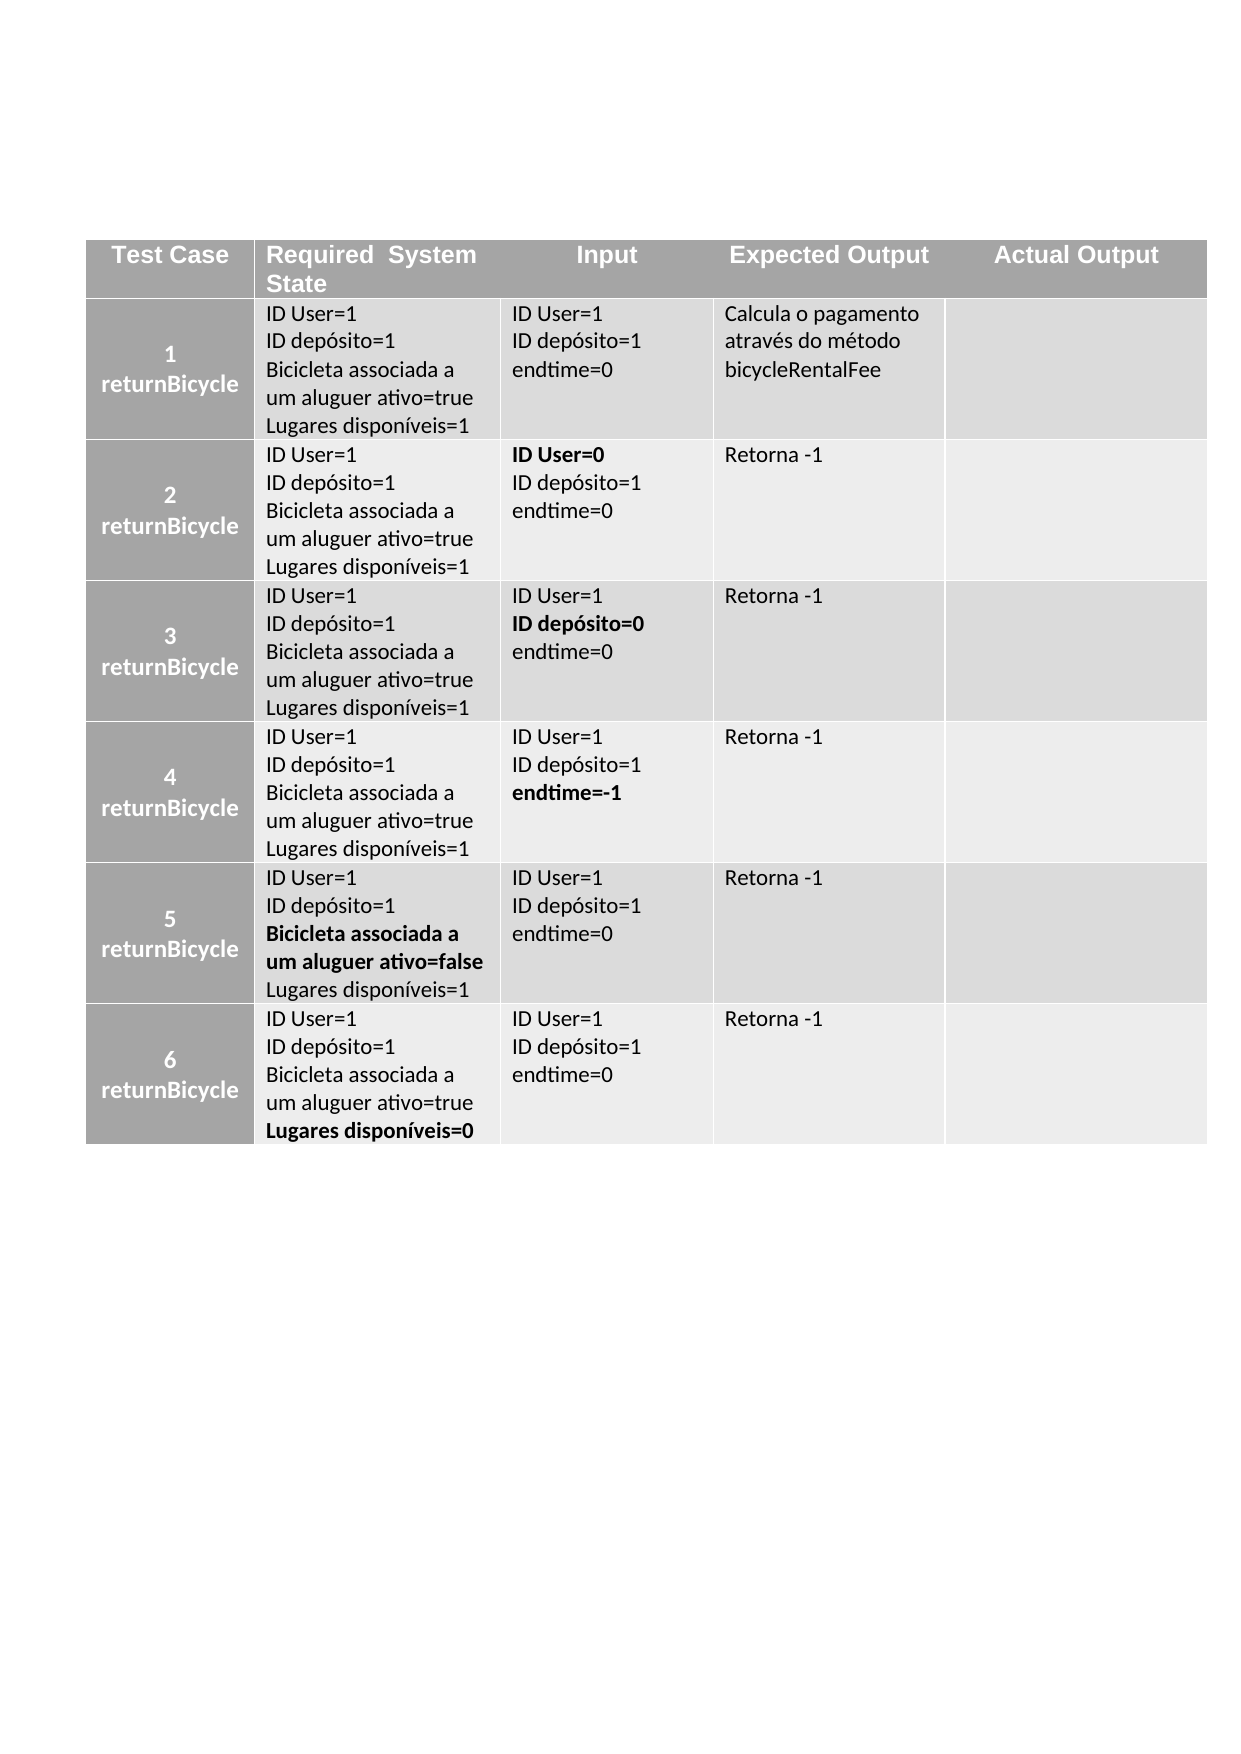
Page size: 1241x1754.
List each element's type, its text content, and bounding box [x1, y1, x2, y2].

table_cell ID User=1 ID depósito=1 endtime=-1 [501, 722, 713, 862]
table_cell [946, 863, 1207, 1003]
table_cell Retorna -1 [714, 581, 944, 721]
table_header Input [501, 240, 713, 298]
table_header Actual Output [945, 240, 1207, 298]
table_cell ID User=1 ID depósito=1 Bicicleta associada a um aluguer ativo=true Lugares disponíveis=0 [255, 1004, 500, 1144]
table_cell ID User=1 ID depósito=1 endtime=0 [501, 1004, 713, 1144]
table_cell [946, 1004, 1207, 1144]
table_cell ID User=1 ID depósito=1 Bicicleta associada a um aluguer ativo=true Lugares disponíveis=1 [255, 581, 500, 721]
table_cell Retorna -1 [714, 1004, 944, 1144]
table_cell ID User=0 ID depósito=1 endtime=0 [501, 440, 713, 580]
table_cell [946, 722, 1207, 862]
table_cell ID User=1 ID depósito=0 endtime=0 [501, 581, 713, 721]
table_cell ID User=1 ID depósito=1 Bicicleta associada a um aluguer ativo=true Lugares disponíveis=1 [255, 722, 500, 862]
table_cell Retorna -1 [714, 440, 944, 580]
table_cell [946, 581, 1207, 721]
table_cell [946, 440, 1207, 580]
table_cell 5 returnBicycle [86, 863, 254, 1003]
table_cell 3 returnBicycle [86, 581, 254, 721]
table_cell 2 returnBicycle [86, 440, 254, 580]
table_cell ID User=1 ID depósito=1 endtime=0 [501, 299, 713, 439]
table_cell Retorna -1 [714, 722, 944, 862]
table_cell 4 returnBicycle [86, 722, 254, 862]
table_cell ID User=1 ID depósito=1 Bicicleta associada a um aluguer ativo=true Lugares disponíveis=1 [255, 440, 500, 580]
table_header Required System State [255, 240, 501, 298]
table_header Expected Output [713, 240, 945, 298]
table_header Test Case [86, 240, 254, 298]
table_cell ID User=1 ID depósito=1 Bicicleta associada a um aluguer ativo=false Lugares disponíveis=1 [255, 863, 500, 1003]
table_cell ID User=1 ID depósito=1 Bicicleta associada a um aluguer ativo=true Lugares disponíveis=1 [255, 299, 500, 439]
table_cell [946, 299, 1207, 439]
table_cell Calcula o pagamento através do método bicycleRentalFee [714, 299, 944, 439]
table_cell Retorna -1 [714, 863, 944, 1003]
table_cell 1 returnBicycle [86, 299, 254, 439]
table_cell ID User=1 ID depósito=1 endtime=0 [501, 863, 713, 1003]
table_cell 6 returnBicycle [86, 1004, 254, 1144]
